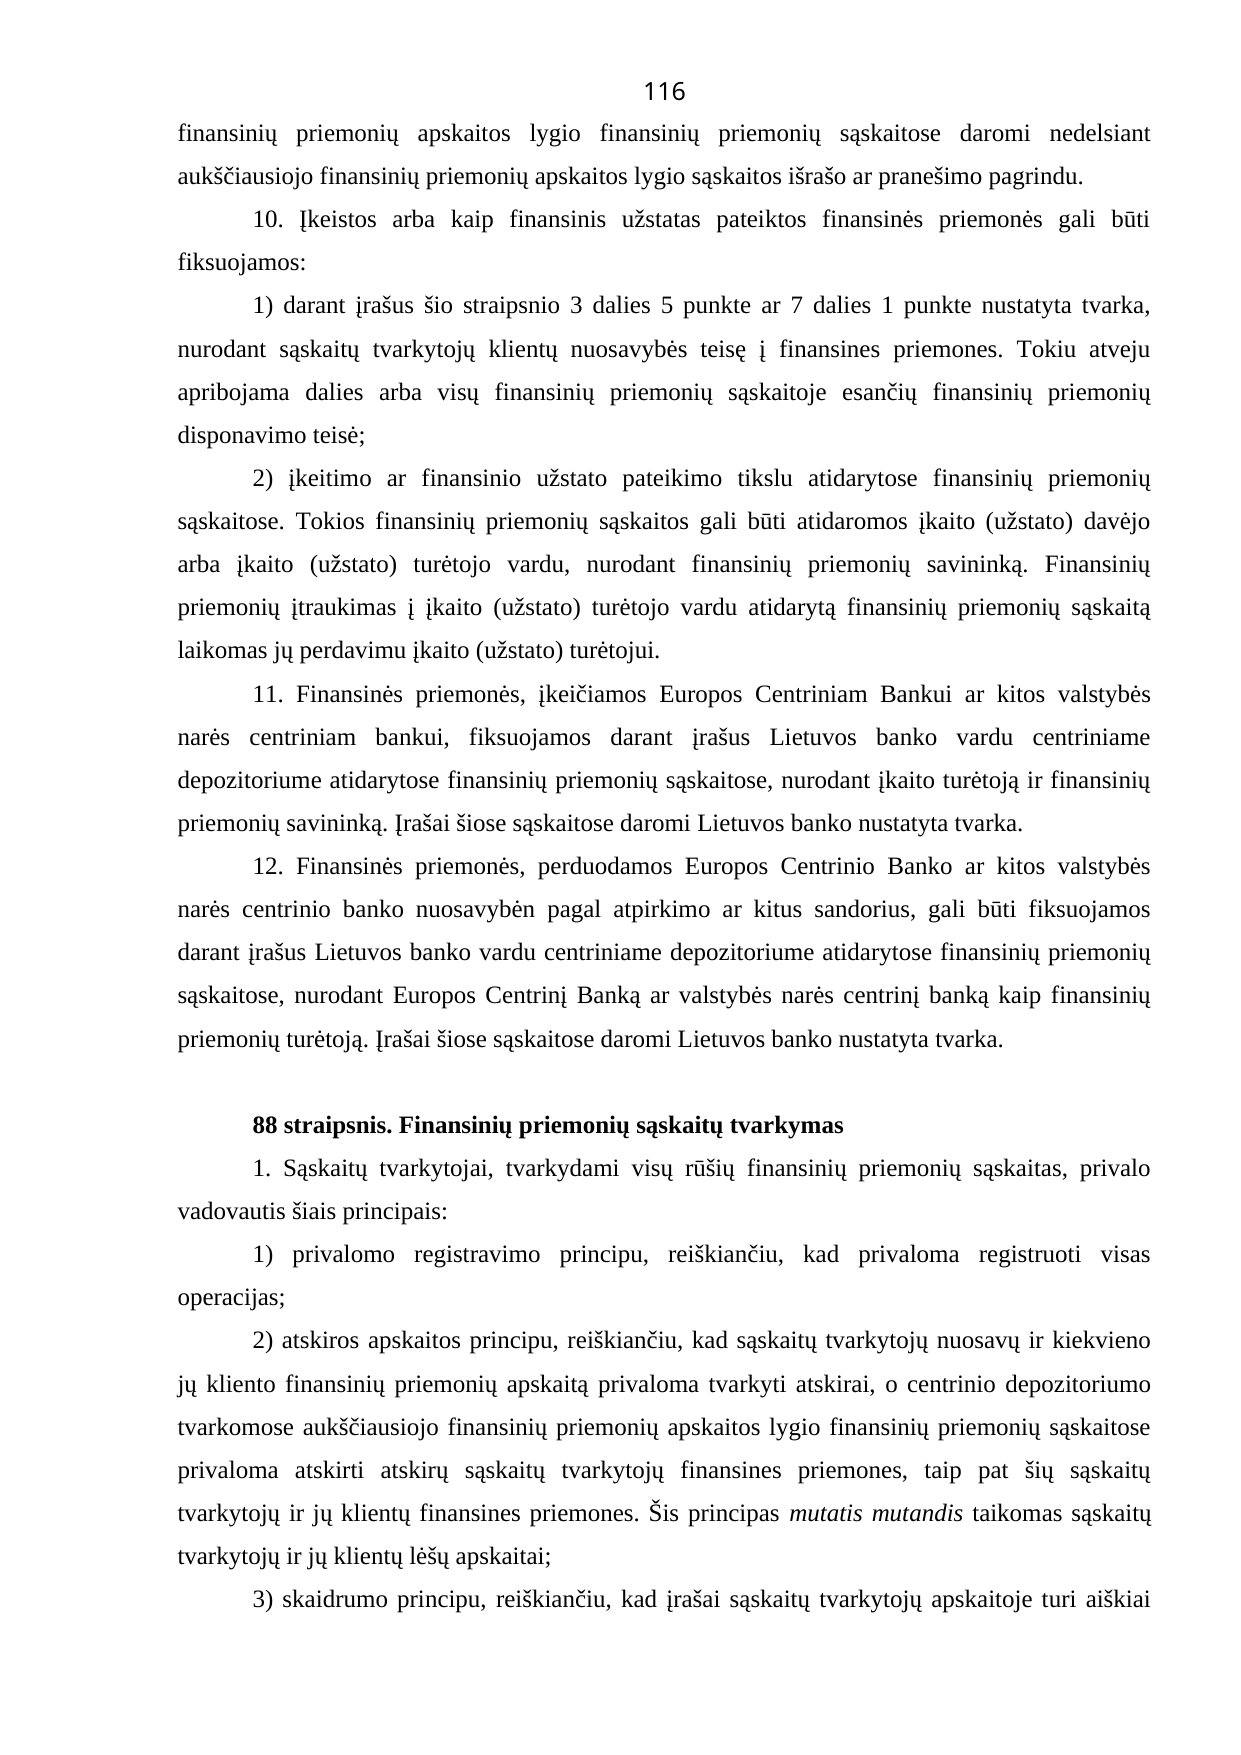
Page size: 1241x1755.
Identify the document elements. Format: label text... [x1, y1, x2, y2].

text 2) atskiros apskaitos principu, reiškiančiu, kad sąskaitų tvarkytojų nuosavų ir kiekvieno jų kliento finansinių priemonių apskaitą privaloma tvarkyti atskirai, o centrinio depozitoriumo tvarkomose aukščiausiojo finansinių priemonių apskaitos lygio finansinių priemonių sąskaitose privaloma atskirti atskirų sąskaitų tvarkytojų finansines priemones, taip pat šių sąskaitų tvarkytojų ir jų klientų finansines priemones. Šis principas mutatis mutandis taikomas sąskaitų tvarkytojų ir jų klientų lėšų apskaitai; [177, 1326, 1152, 1570]
text finansinių priemonių apskaitos lygio finansinių priemonių sąskaitose daromi nedelsiant aukščiausiojo finansinių priemonių apskaitos lygio sąskaitos išrašo ar pranešimo pagrindu. [177, 118, 1152, 190]
text 88 straipsnis. Finansinių priemonių sąskaitų tvarkymas [177, 1110, 1152, 1139]
text 12. Finansinės priemonės, perduodamos Europos Centrinio Banko ar kitos valstybės narės centrinio banko nuosavybėn pagal atpirkimo ar kitus sandorius, gali būti fiksuojamos darant įrašus Lietuvos banko vardu centriniame depozitoriume atidarytose finansinių priemonių sąskaitose, nurodant Europos Centrinį Banką ar valstybės narės centrinį banką kaip finansinių priemonių turėtoją. Įrašai šiose sąskaitose daromi Lietuvos banko nustatyta tvarka. [177, 851, 1152, 1052]
text 1) darant įrašus šio straipsnio 3 dalies 5 punkte ar 7 dalies 1 punkte nustatyta tvarka, nurodant sąskaitų tvarkytojų klientų nuosavybės teisę į finansines priemones. Tokiu atveju apribojama dalies arba visų finansinių priemonių sąskaitoje esančių finansinių priemonių disponavimo teisė; [177, 291, 1152, 449]
text 1) privalomo registravimo principu, reiškiančiu, kad privaloma registruoti visas operacijas; [177, 1239, 1152, 1311]
text 2) įkeitimo ar finansinio užstato pateikimo tikslu atidarytose finansinių priemonių sąskaitose. Tokios finansinių priemonių sąskaitos gali būti atidaromos įkaito (užstato) davėjo arba įkaito (užstato) turėtojo vardu, nurodant finansinių priemonių savininką. Finansinių priemonių įtraukimas į įkaito (užstato) turėtojo vardu atidarytą finansinių priemonių sąskaitą laikomas jų perdavimu įkaito (užstato) turėtojui. [177, 463, 1152, 664]
text 10. Įkeistos arba kaip finansinis užstatas pateiktos finansinės priemonės gali būti fiksuojamos: [177, 204, 1152, 276]
text 1. Sąskaitų tvarkytojai, tvarkydami visų rūšių finansinių priemonių sąskaitas, privalo vadovautis šiais principais: [177, 1153, 1152, 1225]
text 11. Finansinės priemonės, įkeičiamos Europos Centriniam Bankui ar kitos valstybės narės centriniam bankui, fiksuojamos darant įrašus Lietuvos banko vardu centriniame depozitoriume atidarytose finansinių priemonių sąskaitose, nurodant įkaito turėtoją ir finansinių priemonių savininką. Įrašai šiose sąskaitose daromi Lietuvos banko nustatyta tvarka. [177, 679, 1152, 837]
text 3) skaidrumo principu, reiškiančiu, kad įrašai sąskaitų tvarkytojų apskaitoje turi aiškiai [177, 1584, 1152, 1613]
